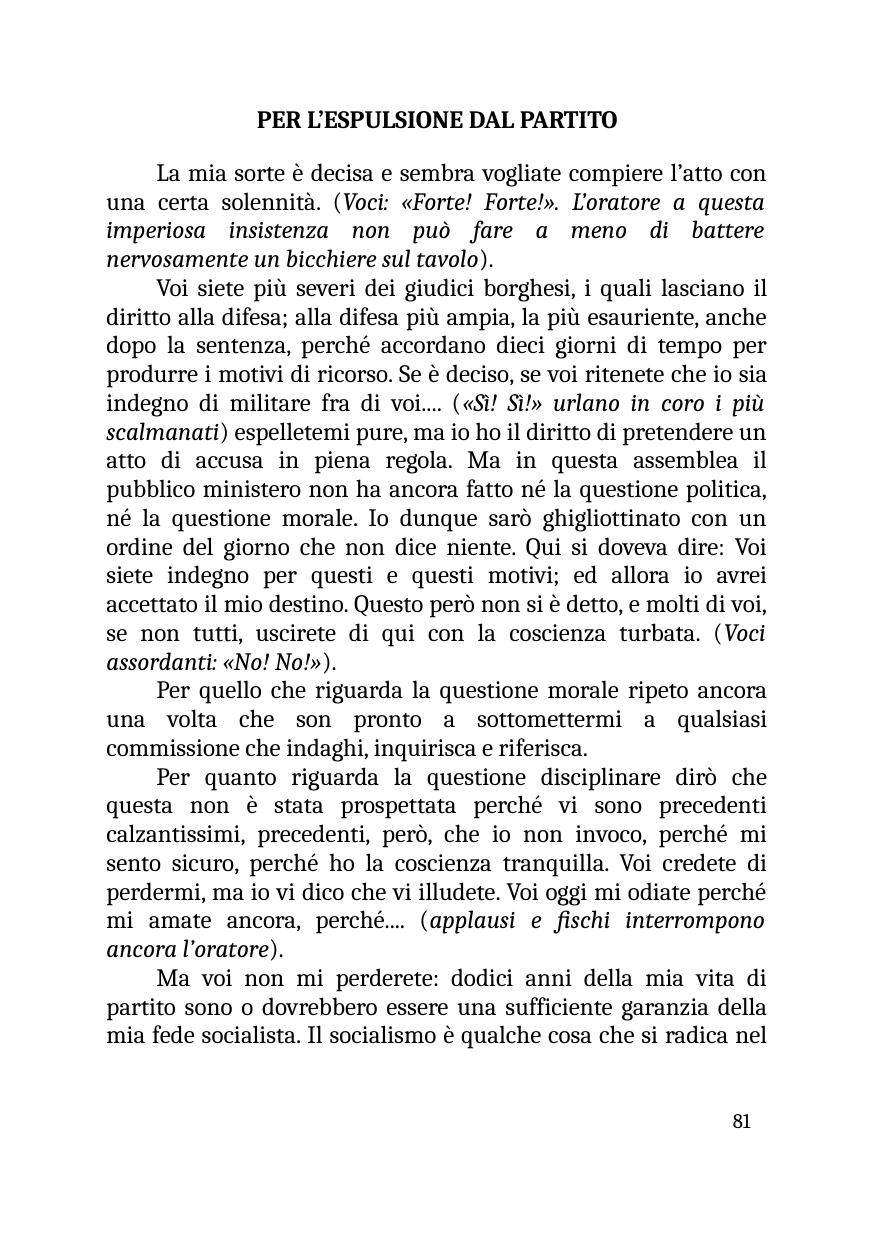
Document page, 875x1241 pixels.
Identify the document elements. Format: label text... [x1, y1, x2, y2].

text Per quanto riguarda la questione disciplinare dirò che questa non è stata prospettata perché vi sono precedenti calzantissimi, precedenti, però, che io non invoco, perché mi sento sicuro, perché ho la coscienza tranquilla. Voi credete di perdermi, ma io vi dico che vi illudete. Voi oggi mi odiate perché mi amate ancora, perché.... (applausi e fischi interrompono ancora l’oratore). [106, 762, 768, 964]
subtitle PER L’ESPULSIONE DAL PARTITO [106, 106, 768, 135]
text Voi siete più severi dei giudici borghesi, i quali lasciano il diritto alla difesa; alla difesa più ampia, la più esauriente, anche dopo la sentenza, perché accordano dieci giorni di tempo per produrre i motivi di ricorso. Se è deciso, se voi ritenete che io sia indegno di militare fra di voi.... («Sì! Sì!» urlano in coro i più scalmanati) espelletemi pure, ma io ho il diritto di pretendere un atto di accusa in piena regola. Ma in questa assemblea il pubblico ministero non ha ancora fatto né la questione politica, né la questione morale. Io dunque sarò ghigliottinato con un ordine del giorno che non dice niente. Qui si doveva dire: Voi siete indegno per questi e questi motivi; ed allora io avrei accettato il mio destino. Questo però non si è detto, e molti di voi, se non tutti, uscirete di qui con la coscienza turbata. (Voci assordanti: «No! No!»). [106, 274, 768, 676]
text Ma voi non mi perderete: dodici anni della mia vita di partito sono o dovrebbero essere una sufficiente garanzia della mia fede socialista. Il socialismo è qualche cosa che si radica nel [106, 964, 768, 1050]
text Per quello che riguarda la questione morale ripeto ancora una volta che son pronto a sottomettermi a qualsiasi commissione che indaghi, inquirisca e riferisca. [106, 676, 768, 762]
text La mia sorte è decisa e sembra vogliate compiere l’atto con una certa solennità. (Voci: «Forte! Forte!». L’oratore a questa imperiosa insistenza non può fare a meno di battere nervosamente un bicchiere sul tavolo). [106, 159, 768, 274]
